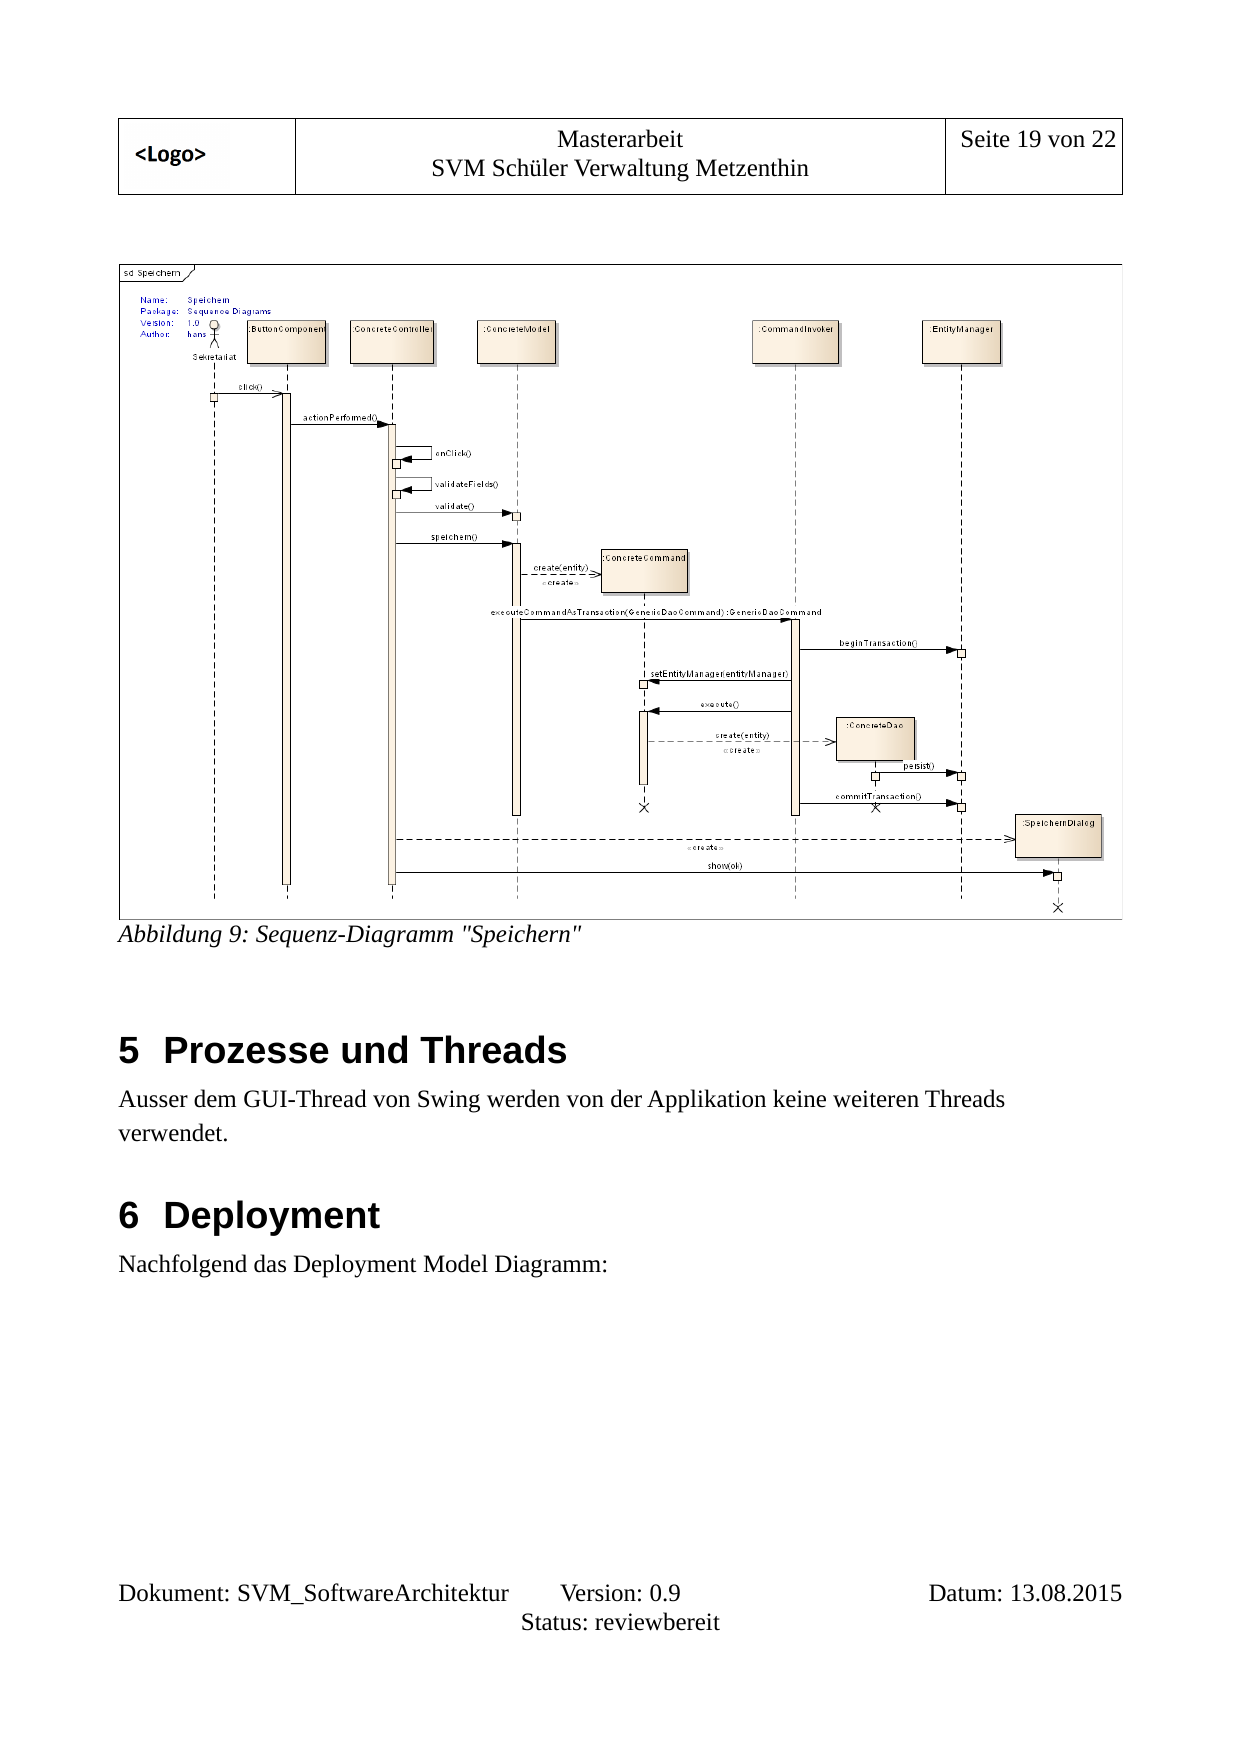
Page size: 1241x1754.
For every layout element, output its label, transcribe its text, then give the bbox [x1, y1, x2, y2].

picture [123, 123, 230, 189]
picture [118, 263, 1123, 920]
text Abbildung 9: Sequenz-Diagramm "Speichern" [118, 920, 1122, 948]
subtitle Prozesse und Threads [118, 1028, 1122, 1072]
text Ausser dem GUI-Thread von Swing werden von der Applikation keine weiteren Threads verwendet. [118, 1084, 1122, 1147]
subtitle Deployment [118, 1193, 1122, 1236]
text Nachfolgend das Deployment Model Diagramm: [118, 1249, 1122, 1277]
